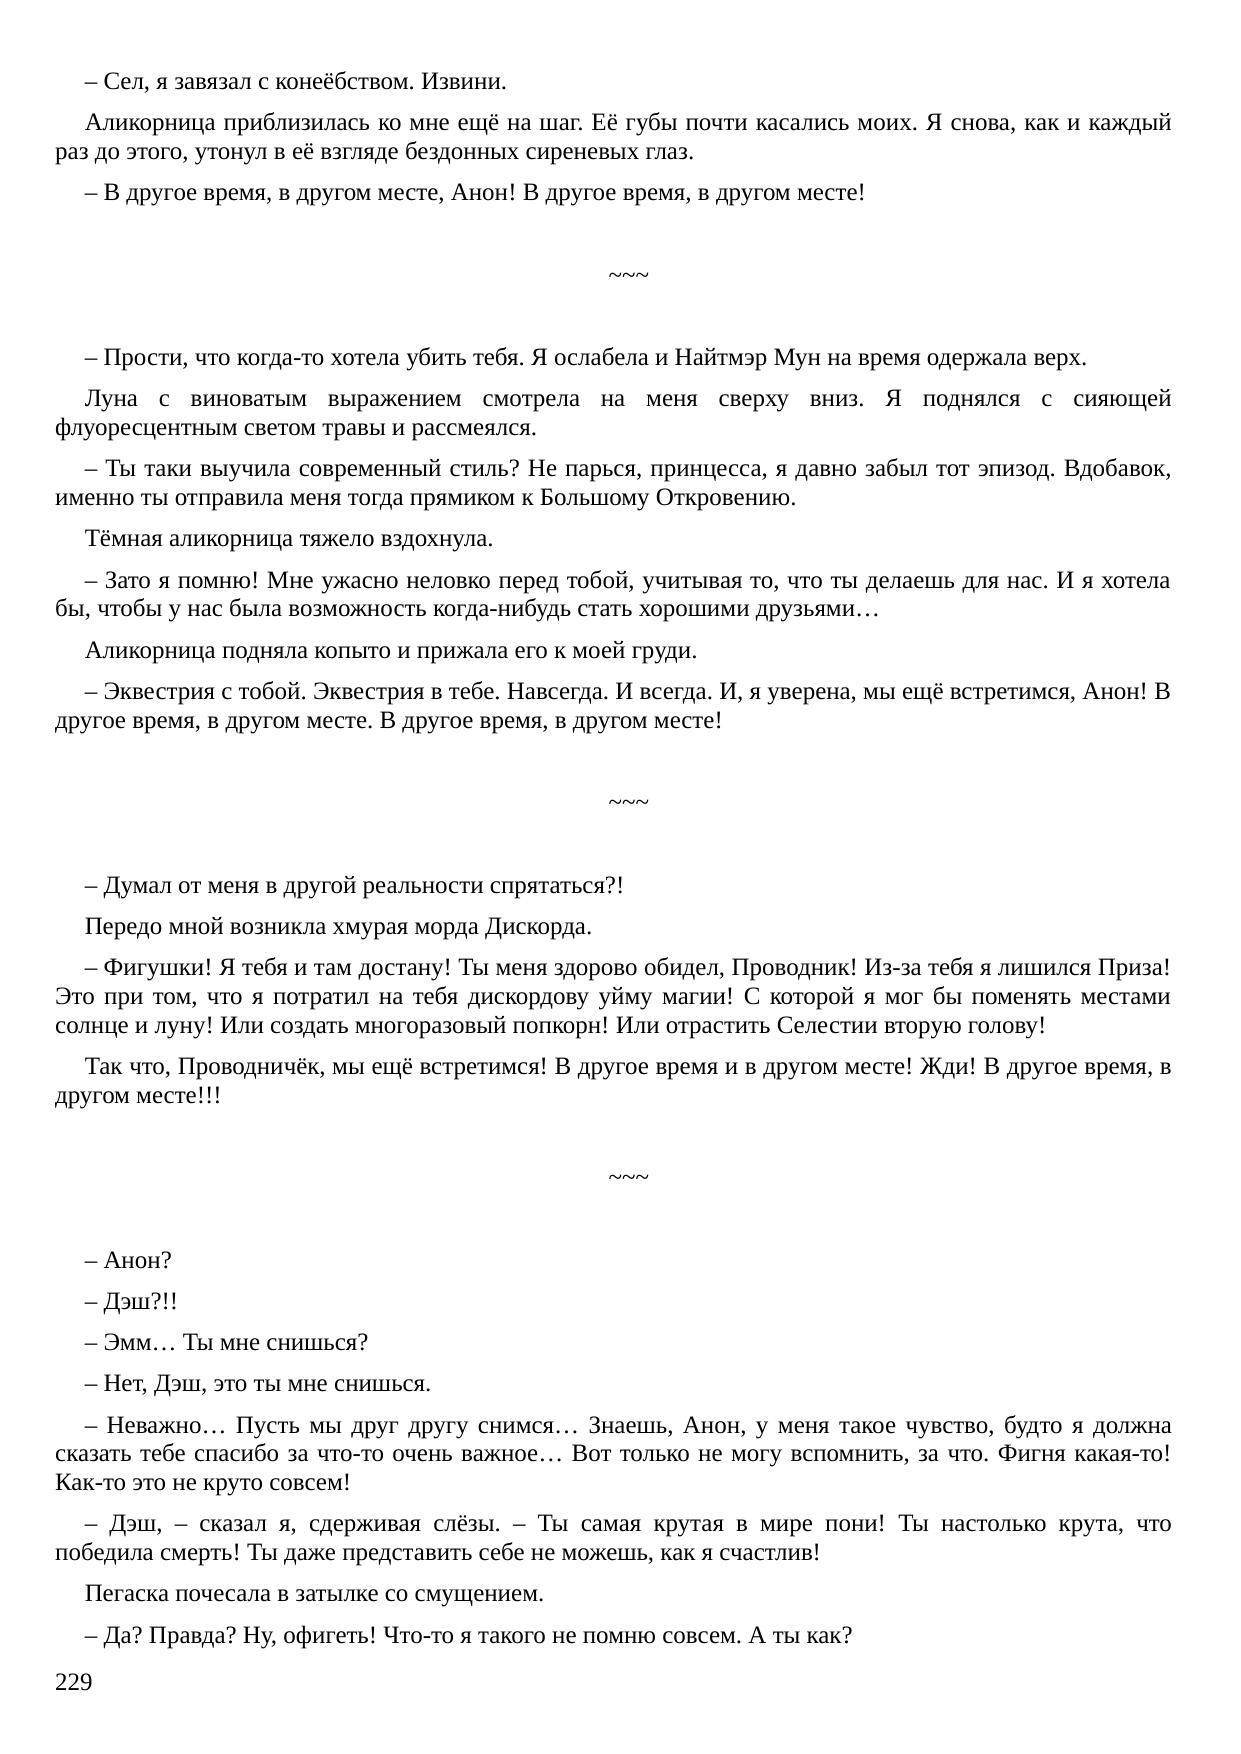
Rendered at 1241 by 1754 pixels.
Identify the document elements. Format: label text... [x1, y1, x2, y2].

text Так что, Проводничёк, мы ещё встретимся! В другое время и в другом месте! Жди! В другое время, в другом месте!!! [55, 1051, 1173, 1108]
text ~~~ [55, 260, 1173, 288]
text ~~~ [55, 787, 1173, 816]
text Аликорница приблизилась ко мне ещё на шаг. Её губы почти касались моих. Я снова, как и каждый раз до этого, утонул в её взгляде бездонных сиреневых глаз. [55, 107, 1173, 165]
text – Сел, я завязал с конеёбством. Извини. [55, 66, 1173, 95]
text – Да? Правда? Ну, офигеть! Что-то я такого не помню совсем. А ты как? [55, 1620, 1173, 1648]
text – Эквестрия с тобой. Эквестрия в тебе. Навсегда. И всегда. И, я уверена, мы ещё встретимся, Анон! В другое время, в другом месте. В другое время, в другом месте! [55, 676, 1173, 733]
text – Анон? [55, 1245, 1173, 1273]
text Передо мной возникла хмурая морда Дискорда. [55, 911, 1173, 940]
text – Думал от меня в другой реальности спрятаться?! [55, 870, 1173, 898]
text ~~~ [55, 1162, 1173, 1191]
text – Зато я помню! Мне ужасно неловко перед тобой, учитывая то, что ты делаешь для нас. И я хотела бы, чтобы у нас была возможность когда-нибудь стать хорошими друзьями… [55, 565, 1173, 622]
text – Эмм… Ты мне снишься? [55, 1327, 1173, 1356]
text – Прости, что когда-то хотела убить тебя. Я ослабела и Найтмэр Мун на время одержала верх. [55, 342, 1173, 371]
text Аликорница подняла копыто и прижала его к моей груди. [55, 635, 1173, 663]
text Луна с виноватым выражением смотрела на меня сверху вниз. Я поднялся с сияющей флуоресцентным светом травы и рассмеялся. [55, 383, 1173, 441]
text – Фигушки! Я тебя и там достану! Ты меня здорово обидел, Проводник! Из-за тебя я лишился Приза! Это при том, что я потратил на тебя дискордову уйму магии! С которой я мог бы поменять местами солнце и луну! Или создать многоразовый попкорн! Или отрастить Селестии вторую голову! [55, 952, 1173, 1038]
text Тёмная аликорница тяжело вздохнула. [55, 523, 1173, 552]
text – Ты таки выучила современный стиль? Не парься, принцесса, я давно забыл тот эпизод. Вдобавок, именно ты отправила меня тогда прямиком к Большому Откровению. [55, 453, 1173, 511]
text – В другое время, в другом месте, Анон! В другое время, в другом месте! [55, 177, 1173, 206]
text – Дэш?!! [55, 1286, 1173, 1315]
text Пегаска почесала в затылке со смущением. [55, 1578, 1173, 1607]
text – Дэш, – сказал я, сдерживая слёзы. – Ты самая крутая в мире пони! Ты настолько крута, что победила смерть! Ты даже представить себе не можешь, как я счастлив! [55, 1508, 1173, 1566]
text – Неважно… Пусть мы друг другу снимся… Знаешь, Анон, у меня такое чувство, будто я должна сказать тебе спасибо за что-то очень важное… Вот только не могу вспомнить, за что. Фигня какая-то! Как-то это не круто совсем! [55, 1410, 1173, 1496]
text – Нет, Дэш, это ты мне снишься. [55, 1368, 1173, 1397]
